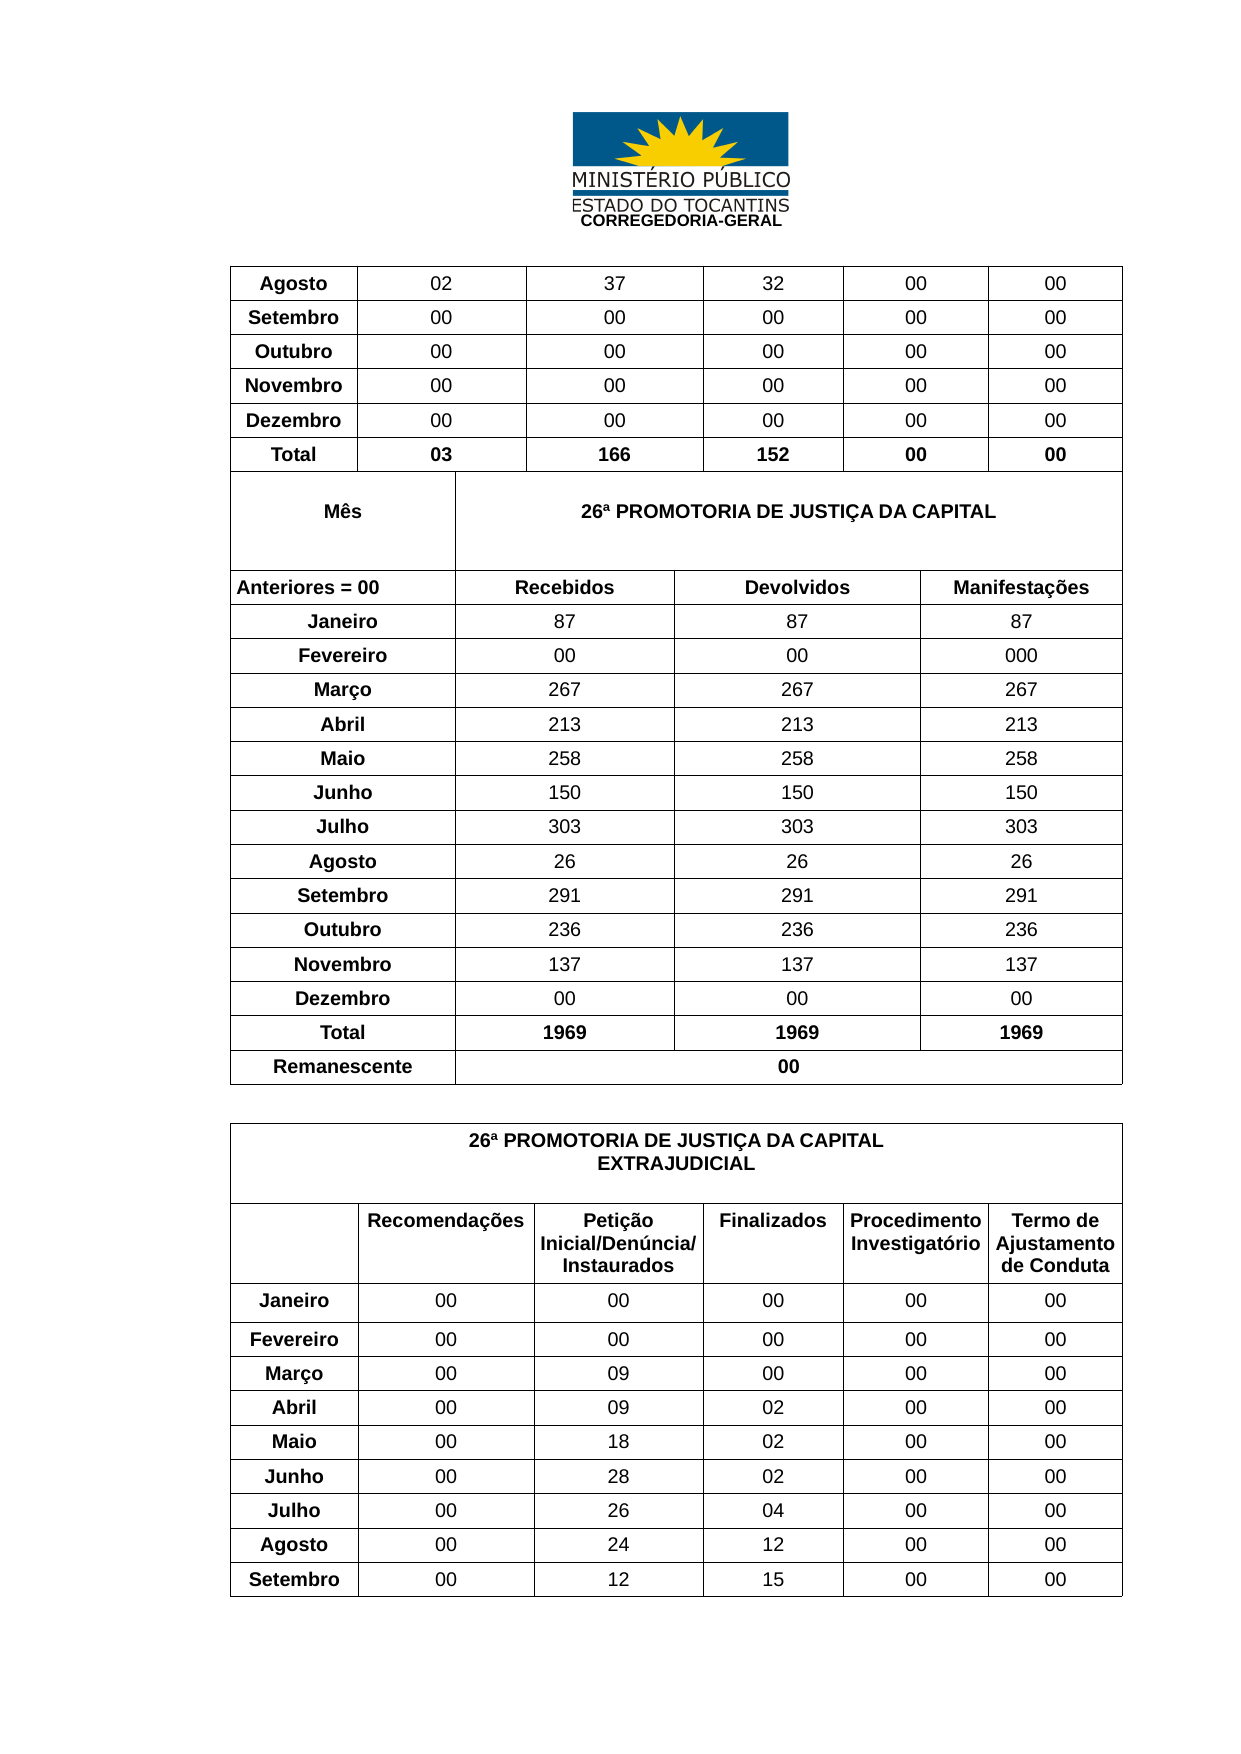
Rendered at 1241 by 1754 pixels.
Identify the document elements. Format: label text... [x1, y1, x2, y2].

table_cell 00 [989, 301, 1122, 334]
table_cell 00 [358, 301, 526, 334]
table_cell 00 [456, 1051, 1122, 1084]
table_cell Fevereiro [231, 639, 455, 672]
table_cell 00 [704, 404, 843, 437]
table_cell 00 [358, 369, 526, 403]
table_cell 00 [359, 1529, 534, 1562]
table_header 26ª PROMOTORIA DE JUSTIÇA DA CAPITAL [456, 472, 1122, 570]
table_cell 00 [675, 982, 920, 1015]
table_cell 26 [456, 845, 674, 878]
table_cell Anteriores = 00 [231, 571, 455, 604]
table_cell 00 [989, 335, 1122, 368]
table_cell Setembro [231, 301, 357, 334]
table_cell 00 [359, 1357, 534, 1390]
table_cell Abril [231, 708, 455, 741]
table_cell 152 [704, 438, 843, 471]
table_cell 00 [989, 1426, 1122, 1459]
table_cell Remanescente [231, 1051, 455, 1084]
table_cell 87 [675, 605, 920, 638]
picture [572, 112, 790, 212]
table_cell 00 [844, 438, 988, 471]
table_cell 291 [921, 879, 1122, 912]
table_cell 236 [675, 914, 920, 947]
table_cell Novembro [231, 369, 357, 403]
table_cell Janeiro [231, 605, 455, 638]
table_cell 28 [535, 1460, 703, 1493]
table_cell 1969 [456, 1016, 674, 1049]
table_cell 00 [844, 1460, 988, 1493]
table_header 26ª PROMOTORIA DE JUSTIÇA DA CAPITAL EXTRAJUDICIAL [231, 1124, 1122, 1203]
table_cell 00 [844, 1391, 988, 1424]
table_cell 09 [535, 1357, 703, 1390]
table_cell Recomendações [359, 1204, 534, 1283]
table_cell 02 [358, 267, 526, 300]
table_cell 291 [675, 879, 920, 912]
table_cell 00 [844, 335, 988, 368]
table_cell Finalizados [704, 1204, 843, 1283]
table_cell 00 [989, 1529, 1122, 1562]
table_cell 00 [844, 1357, 988, 1390]
table_cell 00 [844, 1426, 988, 1459]
table_cell 00 [527, 335, 703, 368]
table_cell Março [231, 674, 455, 707]
table_cell 00 [456, 982, 674, 1015]
table_cell 267 [675, 674, 920, 707]
table_cell 26 [921, 845, 1122, 878]
table_cell Junho [231, 776, 455, 809]
table_cell Petição Inicial/Denúncia/Instaurados [535, 1204, 703, 1283]
table_cell 1969 [921, 1016, 1122, 1049]
table_cell 166 [527, 438, 703, 471]
table_cell Outubro [231, 335, 357, 368]
table_cell 150 [456, 776, 674, 809]
table_cell 02 [704, 1426, 843, 1459]
table_cell 00 [989, 1284, 1122, 1322]
table_cell 00 [989, 438, 1122, 471]
table_cell 00 [844, 369, 988, 403]
table_cell 00 [704, 301, 843, 334]
table_cell 00 [359, 1494, 534, 1527]
table_cell 00 [359, 1284, 534, 1322]
table_cell 00 [527, 301, 703, 334]
table_cell 00 [456, 639, 674, 672]
table_cell Manifestações [921, 571, 1122, 604]
table_cell Agosto [231, 845, 455, 878]
table_cell 213 [456, 708, 674, 741]
table_cell 24 [535, 1529, 703, 1562]
table_cell 87 [456, 605, 674, 638]
table_cell Total [231, 1016, 455, 1049]
table_cell Total [231, 438, 357, 471]
table_cell Janeiro [231, 1284, 358, 1322]
table_cell 12 [704, 1529, 843, 1562]
table_cell 87 [921, 605, 1122, 638]
table_cell 00 [704, 369, 843, 403]
table_cell 00 [989, 1357, 1122, 1390]
table_cell 236 [456, 914, 674, 947]
table_cell 137 [456, 948, 674, 981]
table_cell 00 [358, 335, 526, 368]
table_cell 137 [921, 948, 1122, 981]
table_cell Procedimento Investigatório [844, 1204, 988, 1283]
table_cell 303 [675, 811, 920, 844]
table_cell Fevereiro [231, 1323, 358, 1356]
table_cell 00 [989, 1563, 1122, 1596]
table_cell 258 [921, 742, 1122, 775]
table_cell 00 [844, 1494, 988, 1527]
table_cell Devolvidos [675, 571, 920, 604]
table_cell 00 [359, 1323, 534, 1356]
table_cell 00 [844, 301, 988, 334]
table_cell Maio [231, 742, 455, 775]
table_cell 291 [456, 879, 674, 912]
table_cell 137 [675, 948, 920, 981]
table_cell 00 [989, 1494, 1122, 1527]
table_cell Julho [231, 1494, 358, 1527]
table_cell 00 [704, 335, 843, 368]
table_cell Recebidos [456, 571, 674, 604]
table_cell 213 [921, 708, 1122, 741]
table_cell 236 [921, 914, 1122, 947]
table_cell 303 [456, 811, 674, 844]
table_cell Termo de Ajustamento de Conduta [989, 1204, 1122, 1283]
table_cell 00 [535, 1284, 703, 1322]
table_cell [231, 1204, 358, 1283]
table_cell 32 [704, 267, 843, 300]
table_cell 00 [921, 982, 1122, 1015]
table_cell Agosto [231, 1529, 358, 1562]
table_cell 00 [527, 369, 703, 403]
table_cell Agosto [231, 267, 357, 300]
table_cell 00 [844, 1529, 988, 1562]
table_cell Dezembro [231, 404, 357, 437]
table_cell 00 [989, 1323, 1122, 1356]
table_cell Maio [231, 1426, 358, 1459]
table_cell Julho [231, 811, 455, 844]
table_cell 04 [704, 1494, 843, 1527]
table_cell 150 [675, 776, 920, 809]
table_cell 00 [359, 1563, 534, 1596]
table_cell 00 [844, 1323, 988, 1356]
table_cell 303 [921, 811, 1122, 844]
table_cell Novembro [231, 948, 455, 981]
table_cell 02 [704, 1391, 843, 1424]
table_cell Outubro [231, 914, 455, 947]
table_cell Junho [231, 1460, 358, 1493]
table_cell 26 [675, 845, 920, 878]
table_cell 00 [527, 404, 703, 437]
table_cell 258 [456, 742, 674, 775]
table_cell 00 [989, 369, 1122, 403]
table_cell 00 [359, 1426, 534, 1459]
table_cell 150 [921, 776, 1122, 809]
table_cell 00 [989, 1391, 1122, 1424]
table_cell 37 [527, 267, 703, 300]
table_cell 267 [921, 674, 1122, 707]
table_cell 00 [844, 1563, 988, 1596]
table_cell Março [231, 1357, 358, 1390]
table_cell 00 [704, 1284, 843, 1322]
table_cell 00 [704, 1357, 843, 1390]
table_cell 00 [989, 404, 1122, 437]
table_cell 09 [535, 1391, 703, 1424]
table_cell 00 [675, 639, 920, 672]
table_cell 00 [989, 1460, 1122, 1493]
table_cell 00 [704, 1323, 843, 1356]
table_cell 03 [358, 438, 526, 471]
table_cell 1969 [675, 1016, 920, 1049]
table_cell 12 [535, 1563, 703, 1596]
table_cell 258 [675, 742, 920, 775]
table_cell 00 [844, 404, 988, 437]
table_cell 000 [921, 639, 1122, 672]
table_cell 02 [704, 1460, 843, 1493]
table_cell 18 [535, 1426, 703, 1459]
table_cell Abril [231, 1391, 358, 1424]
table_cell 26 [535, 1494, 703, 1527]
table_cell 00 [359, 1391, 534, 1424]
table_cell 00 [358, 404, 526, 437]
table_cell 00 [844, 267, 988, 300]
table_cell Setembro [231, 879, 455, 912]
table_cell Dezembro [231, 982, 455, 1015]
table_cell 00 [359, 1460, 534, 1493]
table_cell 00 [844, 1284, 988, 1322]
table_cell 15 [704, 1563, 843, 1596]
table_cell Setembro [231, 1563, 358, 1596]
table_cell 267 [456, 674, 674, 707]
table_cell 213 [675, 708, 920, 741]
table_header Mês [231, 472, 455, 570]
table_cell 00 [989, 267, 1122, 300]
table_cell 00 [535, 1323, 703, 1356]
